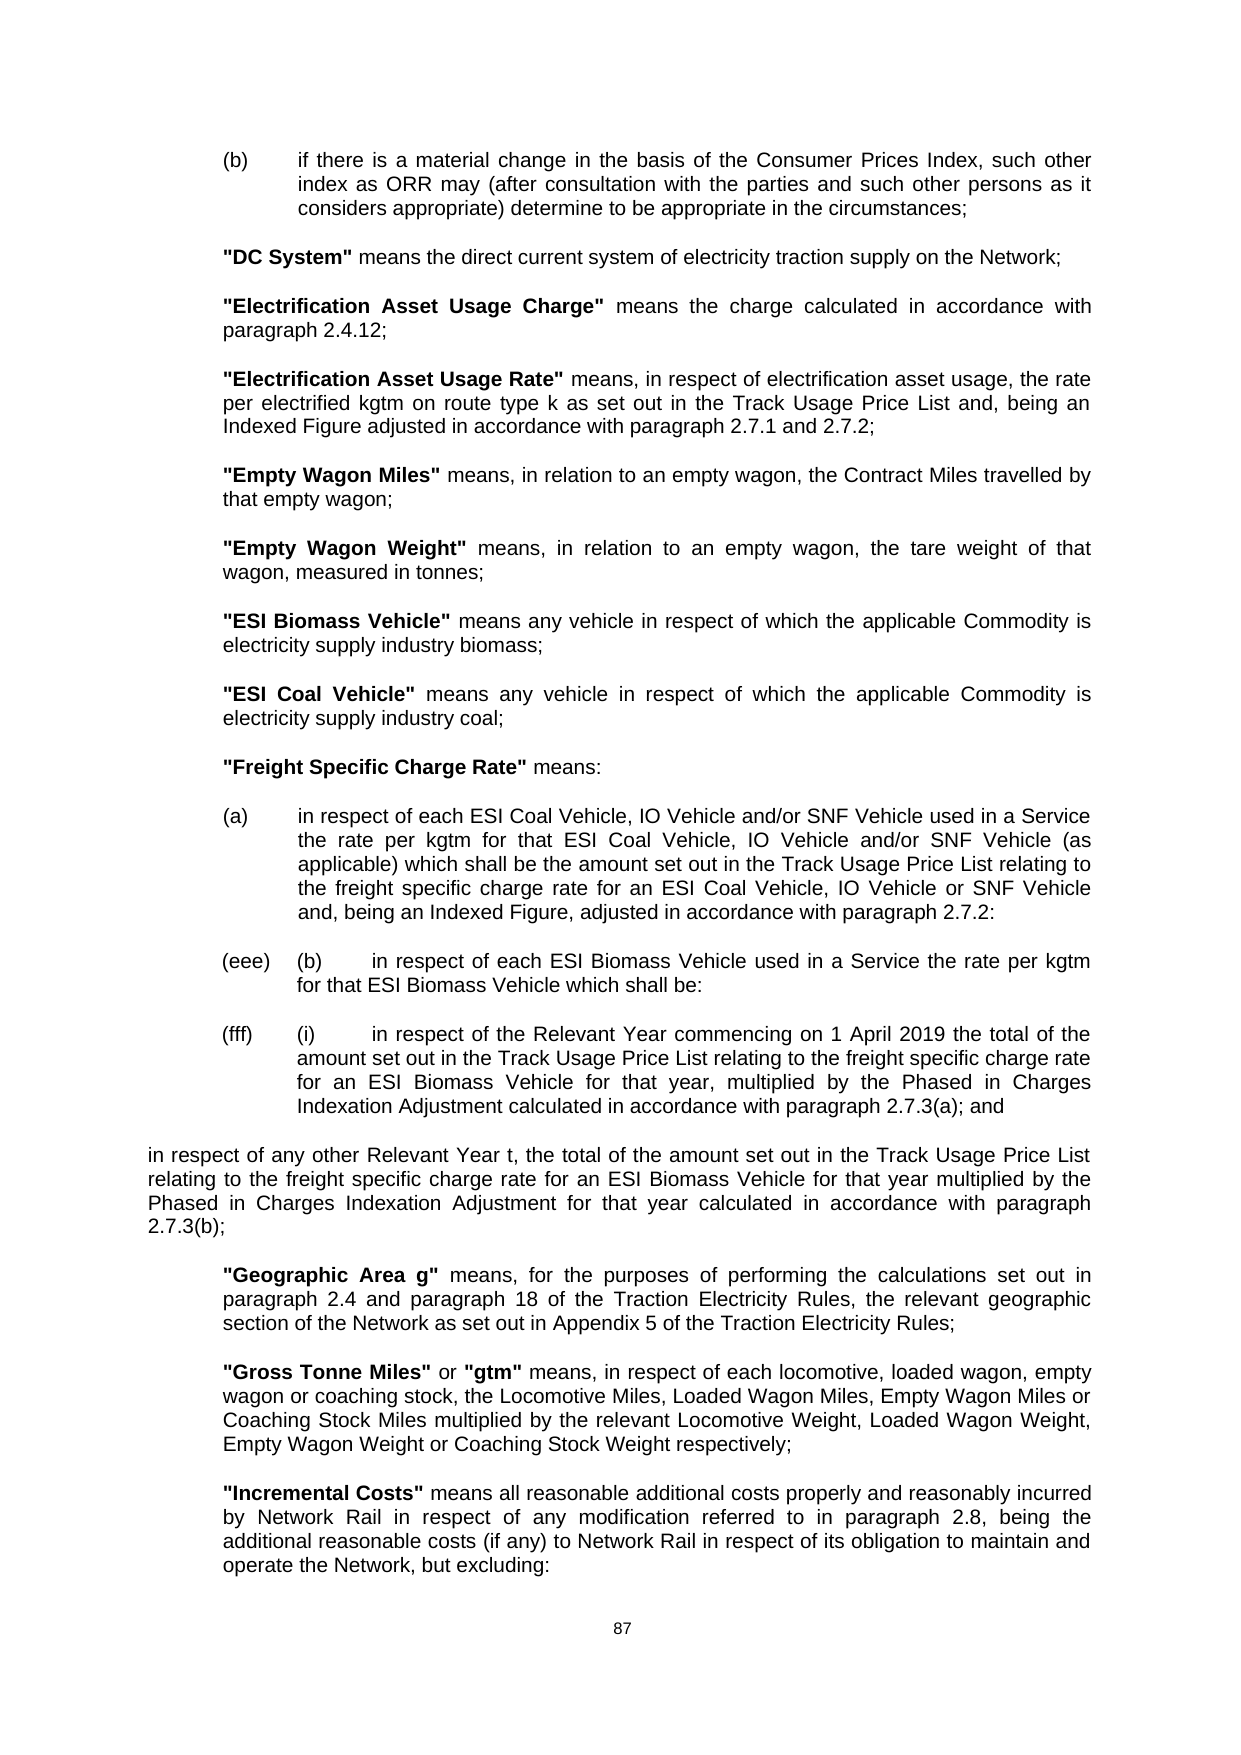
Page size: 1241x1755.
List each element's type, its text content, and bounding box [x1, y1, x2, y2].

text "ESI Coal Vehicle" means any vehicle in respect of which the applicable Commodity is electricity supply industry coal; [223, 682, 1093, 730]
text "Electrification Asset Usage Rate" means, in respect of electrification asset usage, the rate per electrified kgtm on route type k as set out in the Track Usage Price List and, being an Indexed Figure adjusted in accordance with paragraph 2.7.1 and 2.7.2; [223, 366, 1093, 438]
text (a) in respect of each ESI Coal Vehicle, IO Vehicle and/or SNF Vehicle used in a Service the rate per kgtm for that ESI Coal Vehicle, IO Vehicle and/or SNF Vehicle (as applicable) which shall be the amount set out in the Track Usage Price List relating to the freight specific charge rate for an ESI Coal Vehicle, IO Vehicle or SNF Vehicle and, being an Indexed Figure, adjusted in accordance with paragraph 2.7.2: [223, 804, 1093, 924]
text "Empty Wagon Weight" means, in relation to an empty wagon, the tare weight of that wagon, measured in tonnes; [223, 536, 1093, 584]
text "Empty Wagon Miles" means, in relation to an empty wagon, the Contract Miles travelled by that empty wagon; [223, 463, 1093, 511]
text "Gross Tonne Miles" or "gtm" means, in respect of each locomotive, loaded wagon, empty wagon or coaching stock, the Locomotive Miles, Loaded Wagon Miles, Empty Wagon Miles or Coaching Stock Miles multiplied by the relevant Locomotive Weight, Loaded Wagon Weight, Empty Wagon Weight or Coaching Stock Weight respectively; [223, 1360, 1093, 1456]
text "ESI Biomass Vehicle" means any vehicle in respect of which the applicable Commodity is electricity supply industry biomass; [223, 609, 1093, 657]
text (b) if there is a material change in the basis of the Consumer Prices Index, such other index as ORR may (after consultation with the parties and such other persons as it considers appropriate) determine to be appropriate in the circumstances; [223, 148, 1093, 219]
text "Incremental Costs" means all reasonable additional costs properly and reasonably incurred by Network Rail in respect of any modification referred to in paragraph 2.8, being the additional reasonable costs (if any) to Network Rail in respect of its obligation to maintain and operate the Network, but excluding: [223, 1481, 1093, 1577]
subtitle in respect of any other Relevant Year t, the total of the amount set out in the Track Usage Price List relating to the freight specific charge rate for an ESI Biomass Vehicle for that year multiplied by the Phased in Charges Indexation Adjustment for that year calculated in accordance with paragraph 2.7.3(b); [148, 1142, 1093, 1238]
text "Electrification Asset Usage Charge" means the charge calculated in accordance with paragraph 2.4.12; [223, 293, 1093, 341]
subtitle (i) in respect of the Relevant Year commencing on 1 April 2019 the total of the amount set out in the Track Usage Price List relating to the freight specific charge rate for an ESI Biomass Vehicle for that year, multiplied by the Phased in Charges Indexation Adjustment calculated in accordance with paragraph 2.7.3(a); and [222, 1022, 1093, 1117]
text "DC System" means the direct current system of electricity traction supply on the Network; [223, 244, 1093, 268]
subtitle (b) in respect of each ESI Biomass Vehicle used in a Service the rate per kgtm for that ESI Biomass Vehicle which shall be: [222, 949, 1093, 997]
text "Freight Specific Charge Rate" means: [223, 755, 1093, 779]
text "Geographic Area g" means, for the purposes of performing the calculations set out in paragraph 2.4 and paragraph 18 of the Traction Electricity Rules, the relevant geographic section of the Network as set out in Appendix 5 of the Traction Electricity Rules; [223, 1263, 1093, 1335]
